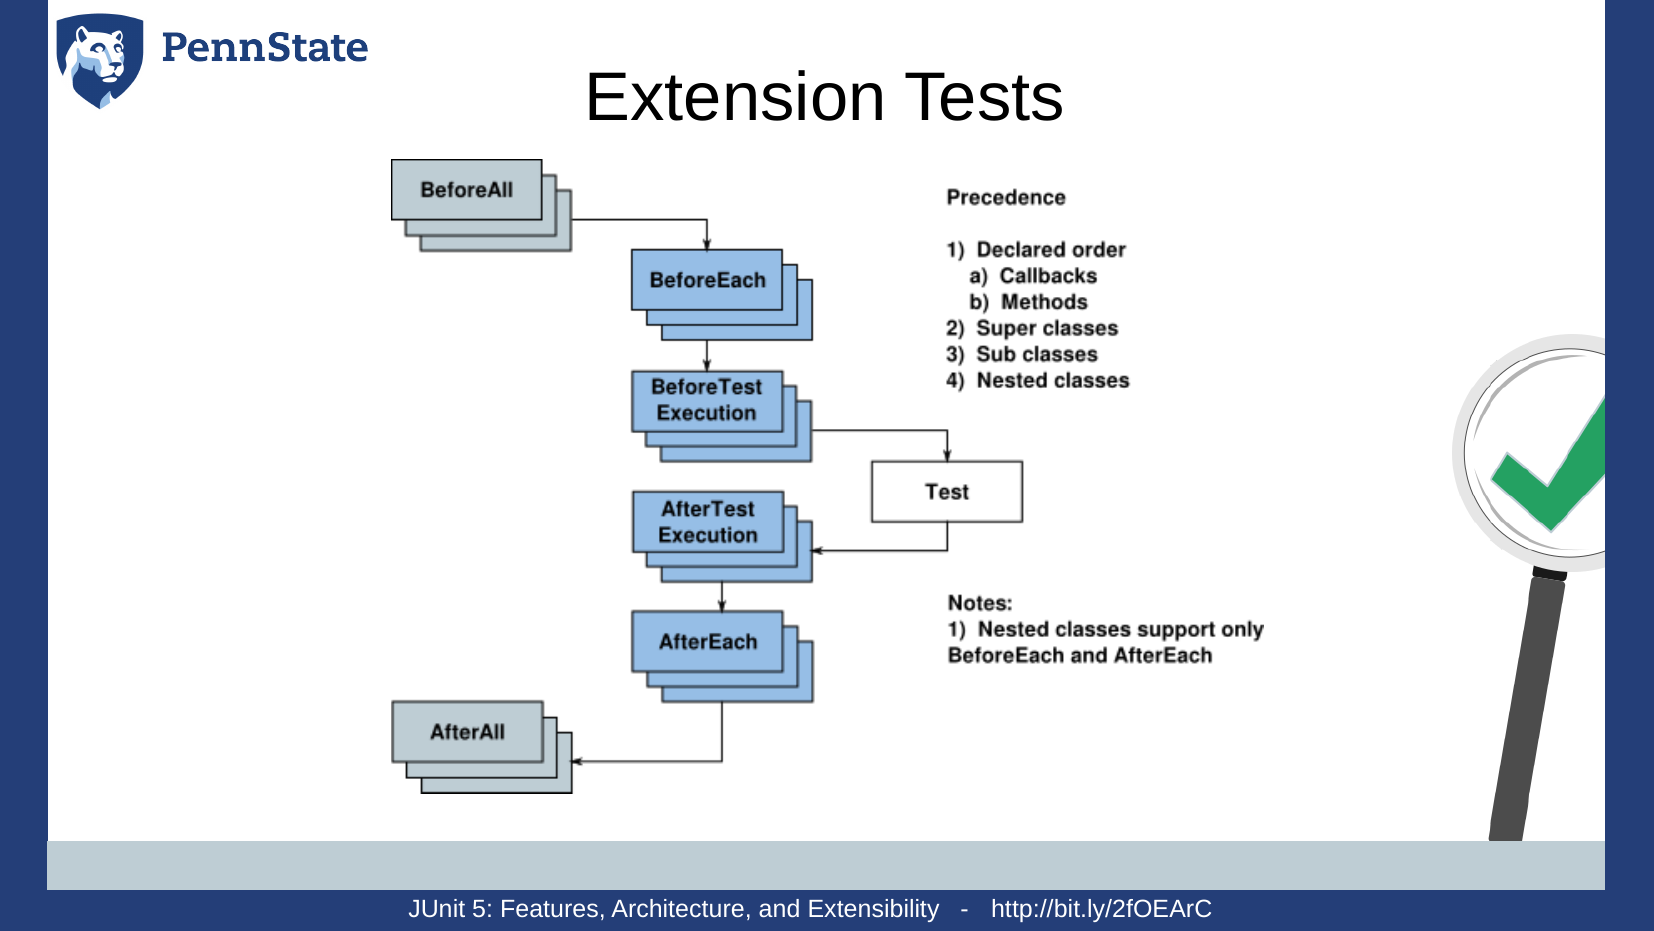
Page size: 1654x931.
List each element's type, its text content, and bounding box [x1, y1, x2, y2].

picture [48, 0, 411, 152]
picture [391, 159, 1264, 794]
title Extension Tests [60, 19, 1591, 175]
picture [1452, 334, 1605, 841]
